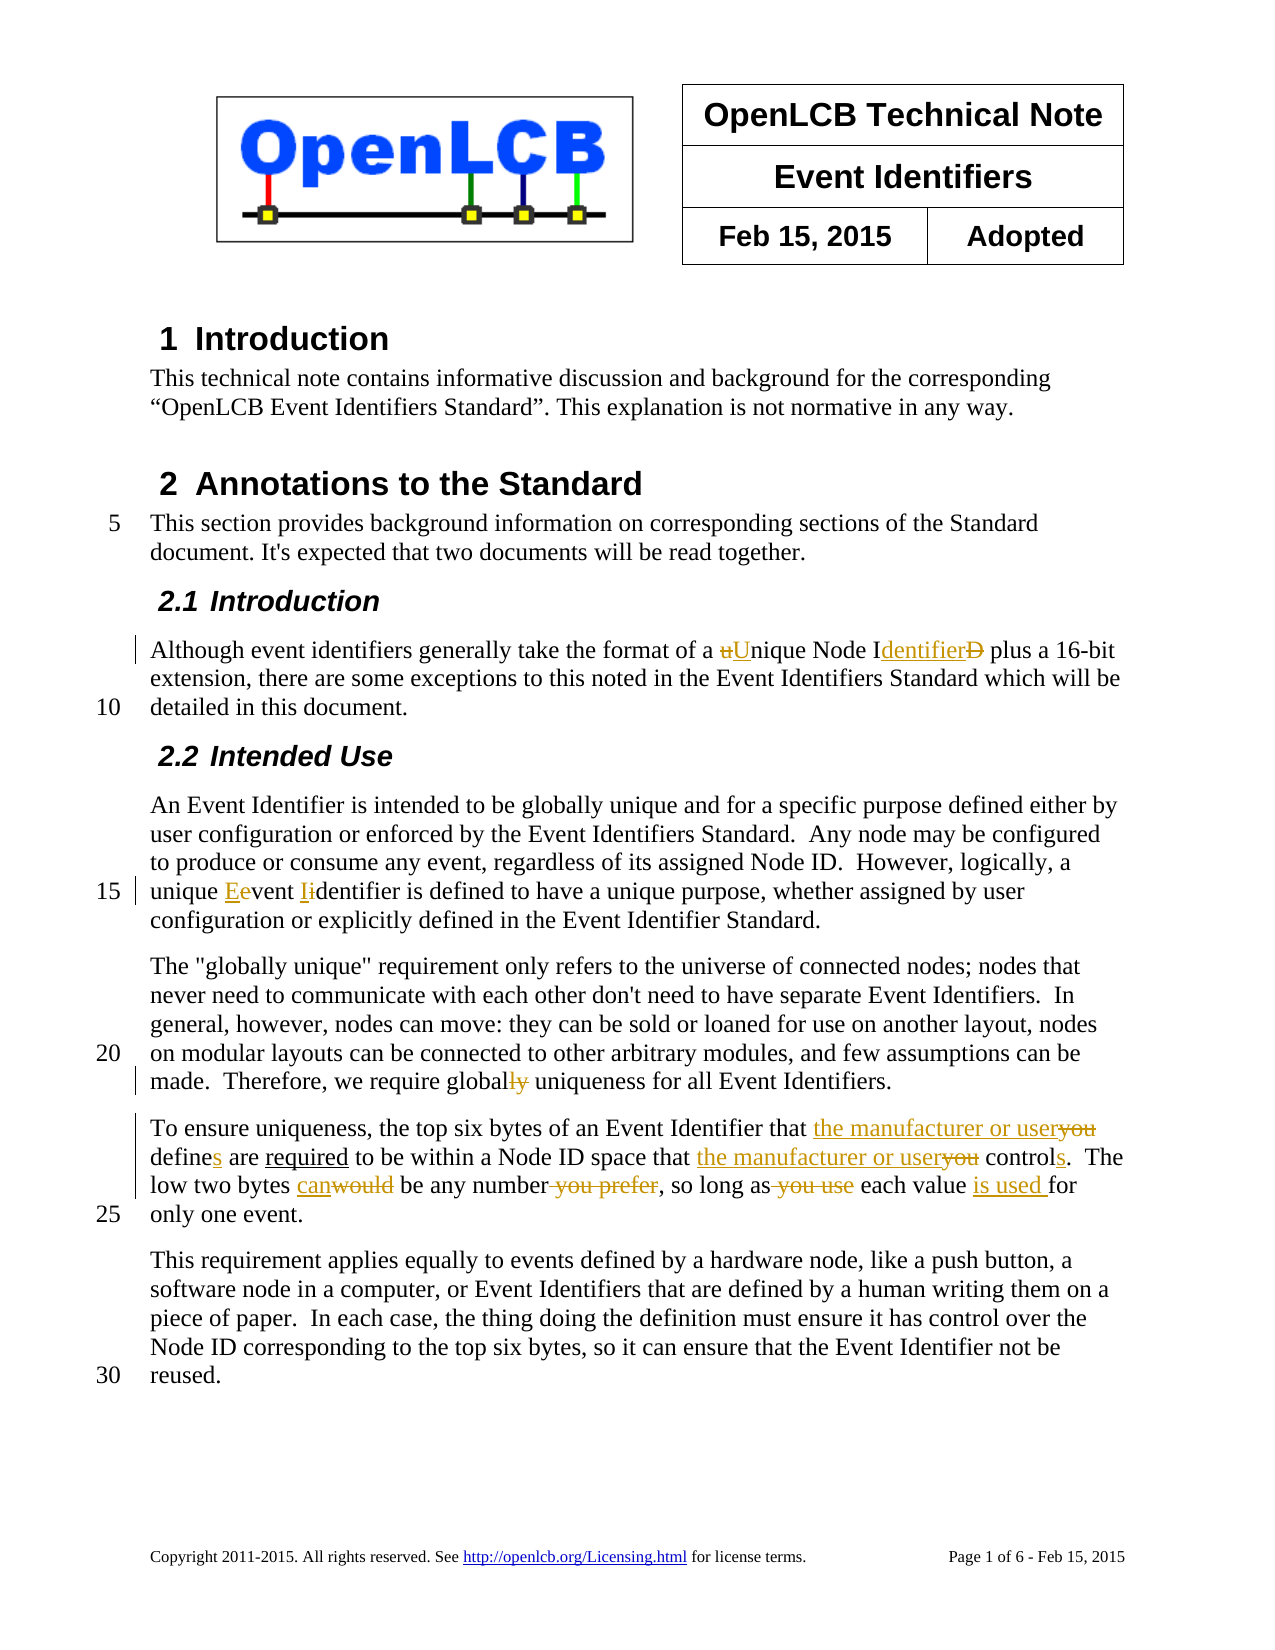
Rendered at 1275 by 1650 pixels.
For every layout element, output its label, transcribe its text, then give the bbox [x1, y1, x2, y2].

subtitle Introduction [150, 319, 1125, 357]
text This section provides background information on corresponding sections of the Standard document. It's expected that two documents will be read together. [150, 508, 1125, 566]
subtitle Intended Use [150, 739, 1125, 772]
picture [215, 95, 635, 244]
text An Event Identifier is intended to be globally unique and for a specific purpose defined either by user configuration or enforced by the Event Identifiers Standard. Any node may be configured to produce or consume any event, regardless of its assigned Node ID. However, logically, a unique Event Identifier is defined to have a unique purpose, whether assigned by user configuration or explicitly defined in the Event Identifier Standard. [150, 790, 1125, 934]
text This technical note contains informative discussion and background for the corresponding “OpenLCB Event Identifiers Standard”. This explanation is not normative in any way. [150, 363, 1125, 421]
text Although event identifiers generally take the format of a Unique Node Identifier plus a 16-bit extension, there are some exceptions to this noted in the Event Identifiers Standard which will be detailed in this document. [150, 635, 1125, 721]
text The "globally unique" requirement only refers to the universe of connected nodes; nodes that never need to communicate with each other don't need to have separate Event Identifiers. In general, however, nodes can move: they can be sold or loaned for use on another layout, nodes on modular layouts can be connected to other arbitrary modules, and few assumptions can be made. Therefore, we require global uniqueness for all Event Identifiers. [150, 951, 1125, 1095]
subtitle Introduction [150, 583, 1125, 617]
text This requirement applies equally to events defined by a hardware node, like a push button, a software node in a computer, or Event Identifiers that are defined by a human writing them on a piece of paper. In each case, the thing doing the definition must ensure it has control over the Node ID corresponding to the top six bytes, so it can ensure that the Event Identifier not be reused. [150, 1246, 1125, 1389]
subtitle Annotations to the Standard [150, 464, 1125, 502]
text To ensure uniqueness, the top six bytes of an Event Identifier that the manufacturer or user defines are required to be within a Node ID space that the manufacturer or user controls. The low two bytes can be any number, so long as each value is used for only one event. [150, 1113, 1125, 1228]
